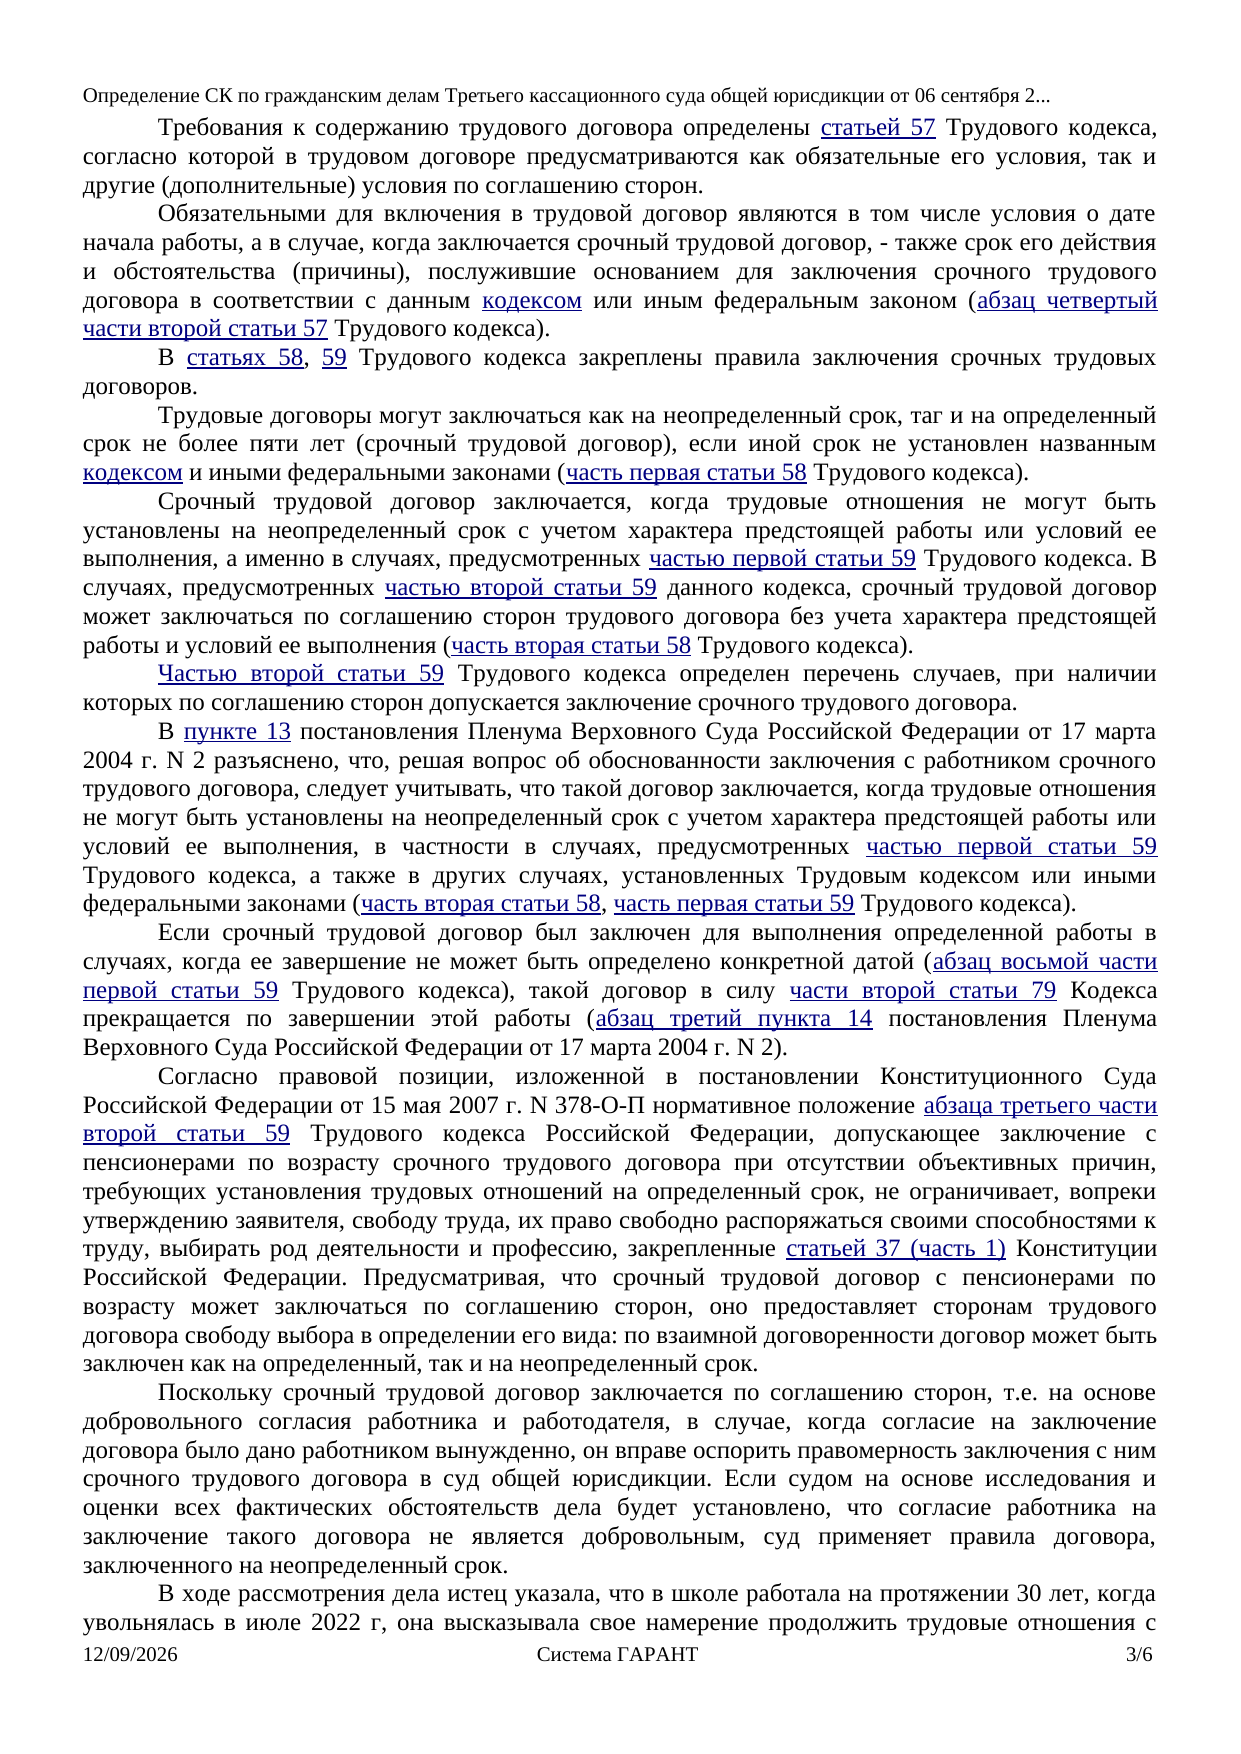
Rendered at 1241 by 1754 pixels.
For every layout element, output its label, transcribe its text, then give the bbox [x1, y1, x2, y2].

text Обязательными для включения в трудовой договор являются в том числе условия о дате начала работы, а в случае, когда заключается срочный трудовой договор, - также срок его действия и обстоятельства (причины), послужившие основанием для заключения срочного трудового договора в соответствии с данным кодексом или иным федеральным законом (абзац четвертый части второй статьи 57 Трудового кодекса). [83, 198, 1157, 342]
text В статьях 58, 59 Трудового кодекса закреплены правила заключения срочных трудовых договоров. [83, 342, 1157, 400]
text Если срочный трудовой договор был заключен для выполнения определенной работы в случаях, когда ее завершение не может быть определено конкретной датой (абзац восьмой части первой статьи 59 Трудового кодекса), такой договор в силу части второй статьи 79 Кодекса прекращается по завершении этой работы (абзац третий пункта 14 постановления Пленума Верховного Суда Российской Федерации от 17 марта 2004 г. N 2). [83, 917, 1157, 1061]
text Требования к содержанию трудового договора определены статьей 57 Трудового кодекса, согласно которой в трудовом договоре предусматриваются как обязательные его условия, так и другие (дополнительные) условия по соглашению сторон. [83, 112, 1157, 198]
text Трудовые договоры могут заключаться как на неопределенный срок, таг и на определенный срок не более пяти лет (срочный трудовой договор), если иной срок не установлен названным кодексом и иными федеральными законами (часть первая статьи 58 Трудового кодекса). [83, 400, 1157, 486]
text В пункте 13 постановления Пленума Верховного Суда Российской Федерации от 17 марта 2004 г. N 2 разъяснено, что, решая вопрос об обоснованности заключения с работником срочного трудового договора, следует учитывать, что такой договор заключается, когда трудовые отношения не могут быть установлены на неопределенный срок с учетом характера предстоящей работы или условий ее выполнения, в частности в случаях, предусмотренных частью первой статьи 59 Трудового кодекса, а также в других случаях, установленных Трудовым кодексом или иными федеральными законами (часть вторая статьи 58, часть первая статьи 59 Трудового кодекса). [83, 716, 1157, 917]
text Частью второй статьи 59 Трудового кодекса определен перечень случаев, при наличии которых по соглашению сторон допускается заключение срочного трудового договора. [83, 658, 1157, 716]
text Срочный трудовой договор заключается, когда трудовые отношения не могут быть установлены на неопределенный срок с учетом характера предстоящей работы или условий ее выполнения, а именно в случаях, предусмотренных частью первой статьи 59 Трудового кодекса. В случаях, предусмотренных частью второй статьи 59 данного кодекса, срочный трудовой договор может заключаться по соглашению сторон трудового договора без учета характера предстоящей работы и условий ее выполнения (часть вторая статьи 58 Трудового кодекса). [83, 486, 1157, 658]
text Согласно правовой позиции, изложенной в постановлении Конституционного Суда Российской Федерации от 15 мая 2007 г. N 378-О-П нормативное положение абзаца третьего части второй статьи 59 Трудового кодекса Российской Федерации, допускающее заключение с пенсионерами по возрасту срочного трудового договора при отсутствии объективных причин, требующих установления трудовых отношений на определенный срок, не ограничивает, вопреки утверждению заявителя, свободу труда, их право свободно распоряжаться своими способностями к труду, выбирать род деятельности и профессию, закрепленные статьей 37 (часть 1) Конституции Российской Федерации. Предусматривая, что срочный трудовой договор с пенсионерами по возрасту может заключаться по соглашению сторон, оно предоставляет сторонам трудового договора свободу выбора в определении его вида: по взаимной договоренности договор может быть заключен как на определенный, так и на неопределенный срок. [83, 1061, 1157, 1377]
text Поскольку срочный трудовой договор заключается по соглашению сторон, т.е. на основе добровольного согласия работника и работодателя, в случае, когда согласие на заключение договора было дано работником вынужденно, он вправе оспорить правомерность заключения с ним срочного трудового договора в суд общей юрисдикции. Если судом на основе исследования и оценки всех фактических обстоятельств дела будет установлено, что согласие работника на заключение такого договора не является добровольным, суд применяет правила договора, заключенного на неопределенный срок. [83, 1377, 1157, 1578]
text В ходе рассмотрения дела истец указала, что в школе работала на протяжении 30 лет, когда увольнялась в июле 2022 г, она высказывала свое намерение продолжить трудовые отношения с [83, 1578, 1157, 1636]
